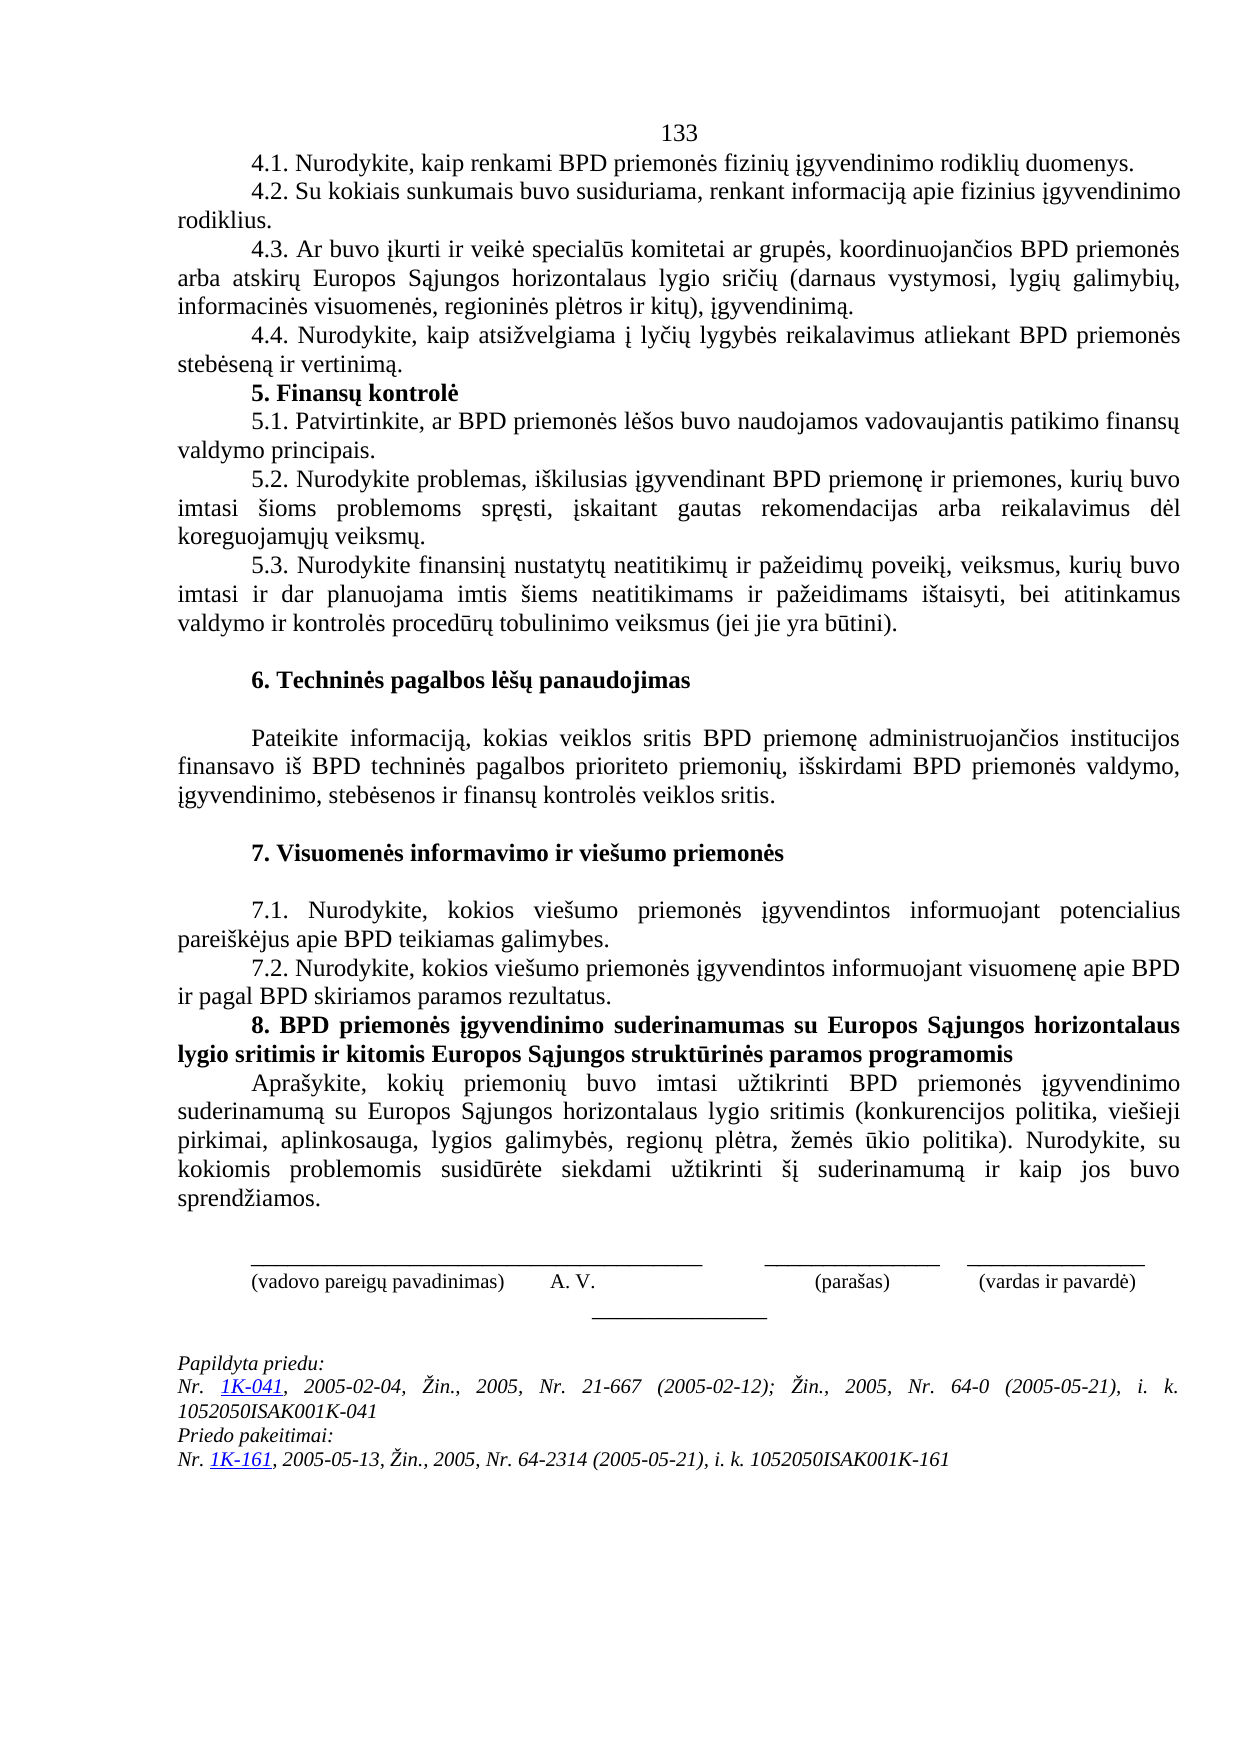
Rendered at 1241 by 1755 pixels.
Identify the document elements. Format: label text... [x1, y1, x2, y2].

text Aprašykite, kokių priemonių buvo imtasi užtikrinti BPD priemonės įgyvendinimo suderinamumą su Europos Sąjungos horizontalaus lygio sritimis (konkurencijos politika, viešieji pirkimai, aplinkosauga, lygios galimybės, regionų plėtra, žemės ūkio politika). Nurodykite, su kokiomis problemomis susidūrėte siekdami užtikrinti šį suderinamumą ir kaip jos buvo sprendžiamos. [177, 1068, 1181, 1211]
text 7. Visuomenės informavimo ir viešumo priemonės [177, 838, 1181, 866]
text (vadovo pareigų pavadinimas) A. V. (parašas) (vardas ir pavardė) [177, 1269, 1181, 1293]
text 5. Finansų kontrolė [177, 378, 1181, 406]
text Papildyta priedu: [177, 1350, 1181, 1374]
text 8. BPD priemonės įgyvendinimo suderinamumas su Europos Sąjungos horizontalaus lygio sritimis ir kitomis Europos Sąjungos struktūrinės paramos programomis [177, 1010, 1181, 1068]
text 5.3. Nurodykite finansinį nustatytų neatitikimų ir pažeidimų poveikį, veiksmus, kurių buvo imtasi ir dar planuojama imtis šiems neatitikimams ir pažeidimams ištaisyti, bei atitinkamus valdymo ir kontrolės procedūrų tobulinimo veiksmus (jei jie yra būtini). [177, 550, 1181, 636]
text 5.2. Nurodykite problemas, iškilusias įgyvendinant BPD priemonę ir priemones, kurių buvo imtasi šioms problemoms spręsti, įskaitant gautas rekomendacijas arba reikalavimus dėl koreguojamųjų veiksmų. [177, 464, 1181, 550]
text 6. Techninės pagalbos lėšų panaudojimas [177, 665, 1181, 694]
text 5.1. Patvirtinkite, ar BPD priemonės lėšos buvo naudojamos vadovaujantis patikimo finansų valdymo principais. [177, 406, 1181, 464]
text ______________ [177, 1293, 1181, 1322]
text 7.2. Nurodykite, kokios viešumo priemonės įgyvendintos informuojant visuomenę apie BPD ir pagal BPD skiriamos paramos rezultatus. [177, 953, 1181, 1010]
text 4.1. Nurodykite, kaip renkami BPD priemonės fizinių įgyvendinimo rodiklių duomenys. [177, 148, 1181, 176]
text 4.3. Ar buvo įkurti ir veikė specialūs komitetai ar grupės, koordinuojančios BPD priemonės arba atskirų Europos Sąjungos horizontalaus lygio sričių (darnaus vystymosi, lygių galimybių, informacinės visuomenės, regioninės plėtros ir kitų), įgyvendinimą. [177, 234, 1181, 320]
text 4.2. Su kokiais sunkumais buvo susiduriama, renkant informaciją apie fizinius įgyvendinimo rodiklius. [177, 176, 1181, 234]
text Priedo pakeitimai: [177, 1423, 1181, 1447]
text Pateikite informaciją, kokias veiklos sritis BPD priemonę administruojančios institucijos finansavo iš BPD techninės pagalbos prioriteto priemonių, išskirdami BPD priemonės valdymo, įgyvendinimo, stebėsenos ir finansų kontrolės veiklos sritis. [177, 723, 1181, 809]
text Nr. 1K-161, 2005-05-13, Žin., 2005, Nr. 64-2314 (2005-05-21), i. k. 1052050ISAK001K-161 [177, 1447, 1181, 1471]
text 7.1. Nurodykite, kokios viešumo priemonės įgyvendintos informuojant potencialius pareiškėjus apie BPD teikiamas galimybes. [177, 895, 1181, 953]
text 4.4. Nurodykite, kaip atsižvelgiama į lyčių lygybės reikalavimus atliekant BPD priemonės stebėseną ir vertinimą. [177, 320, 1181, 378]
text Nr. 1K-041, 2005-02-04, Žin., 2005, Nr. 21-667 (2005-02-12); Žin., 2005, Nr. 64-0 (2005-05-21), i. k. 1052050ISAK001K-041 [177, 1374, 1181, 1423]
